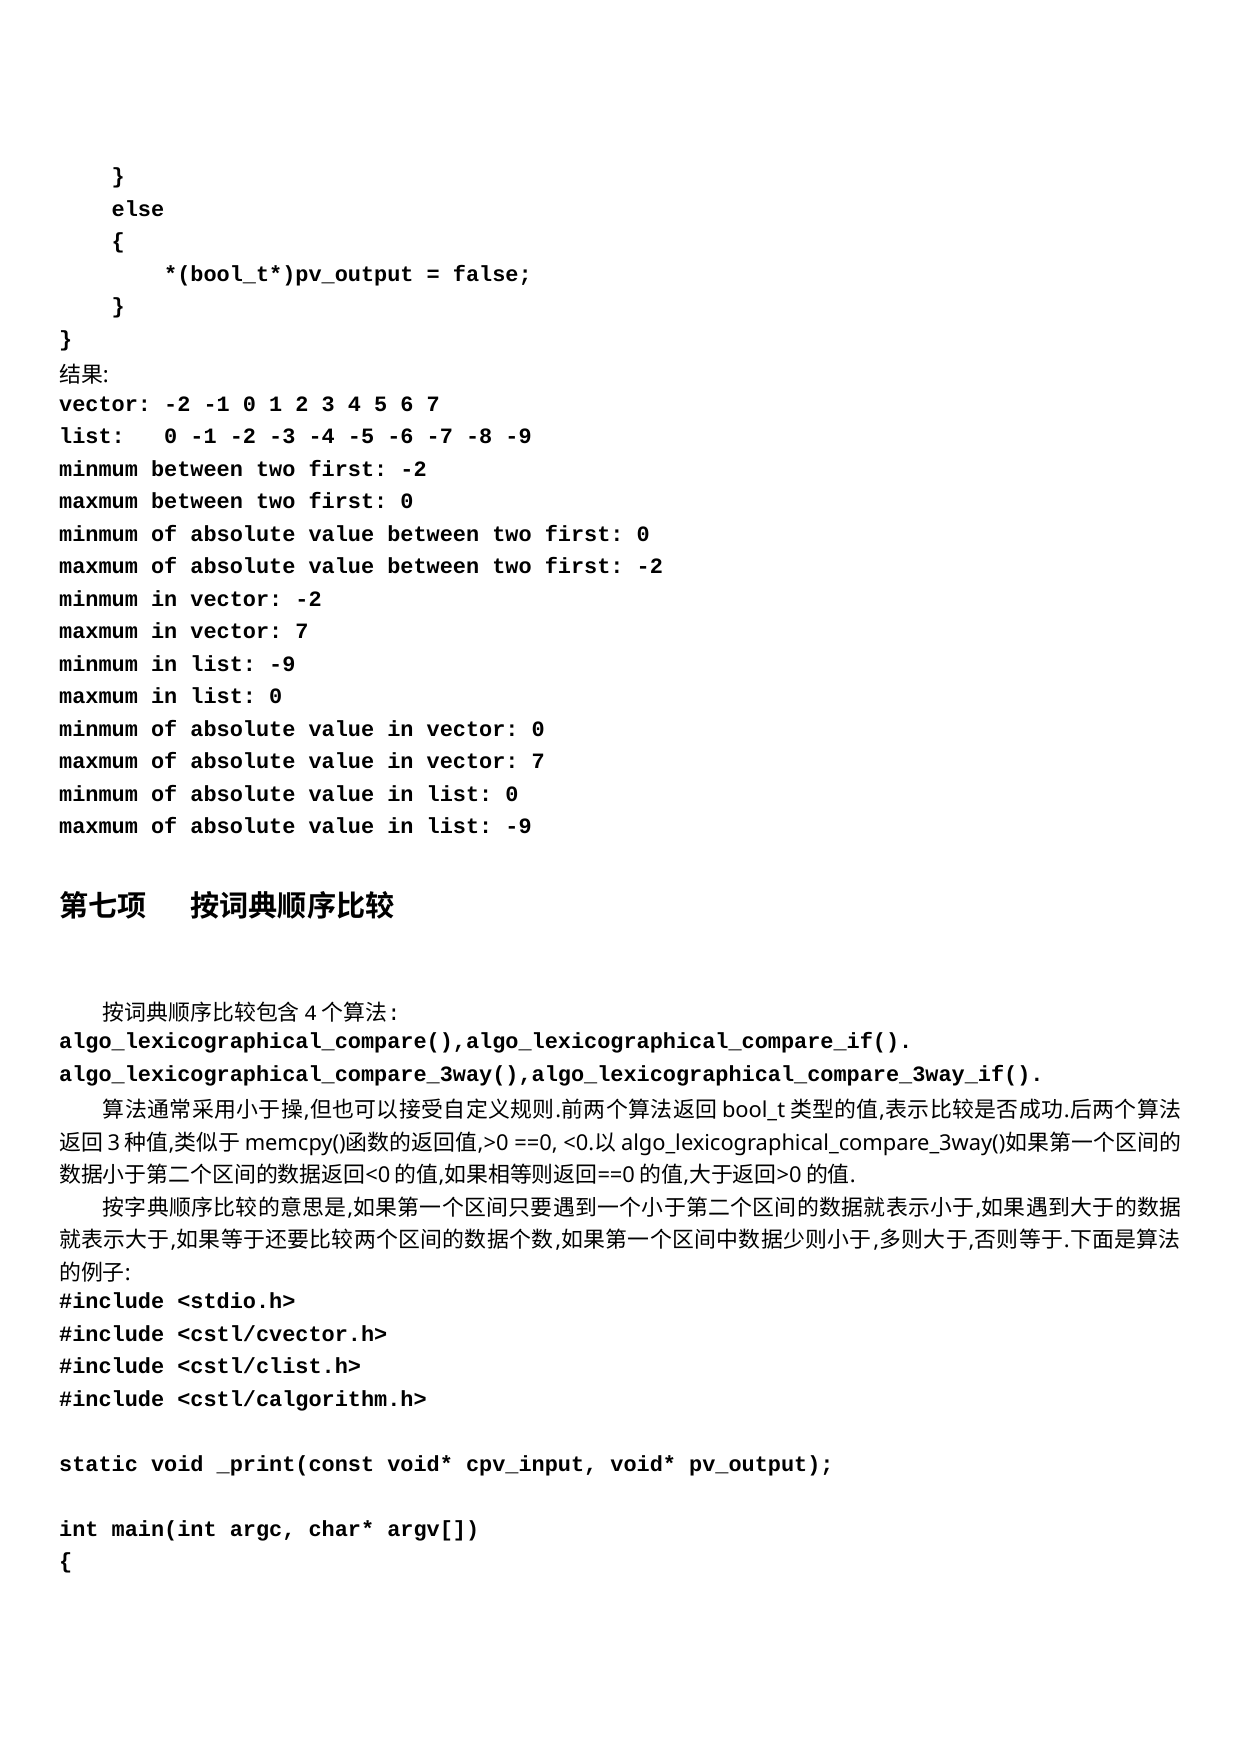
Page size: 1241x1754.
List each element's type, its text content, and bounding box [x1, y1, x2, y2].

text minmum of absolute value in vector: 0 [59, 714, 1181, 747]
subtitle 按词典顺序比较 [59, 871, 1181, 936]
text maxmum between two first: 0 [59, 487, 1181, 519]
text #include <cstl/clist.h> [59, 1352, 1181, 1384]
text maxmum of absolute value in vector: 7 [59, 747, 1181, 779]
text maxmum in vector: 7 [59, 617, 1181, 649]
text } [59, 324, 1181, 357]
text 结果: [59, 357, 1181, 389]
text 算法通常采用小于操,但也可以接受自定义规则.前两个算法返回bool_t类型的值,表示比较是否成功.后两个算法返回3种值,类似于memcpy()函数的返回值,>0 ==0, <0.以algo_lexicographical_compare_3way()如果第一个区间的数据小于第二个区间的数据返回<0的值,如果相等则返回==0的值,大于返回>0的值. [59, 1092, 1181, 1189]
text #include <cstl/cvector.h> [59, 1319, 1181, 1352]
text 按字典顺序比较的意思是,如果第一个区间只要遇到一个小于第二个区间的数据就表示小于,如果遇到大于的数据就表示大于,如果等于还要比较两个区间的数据个数,如果第一个区间中数据少则小于,多则大于,否则等于.下面是算法的例子: [59, 1189, 1181, 1287]
text minmum in list: -9 [59, 649, 1181, 682]
text list: 0 -1 -2 -3 -4 -5 -6 -7 -8 -9 [59, 422, 1181, 454]
text #include <stdio.h> [59, 1287, 1181, 1319]
text } [59, 292, 1181, 324]
text else [59, 194, 1181, 227]
text maxmum of absolute value in list: -9 [59, 812, 1181, 844]
text vector: -2 -1 0 1 2 3 4 5 6 7 [59, 389, 1181, 422]
text minmum between two first: -2 [59, 454, 1181, 487]
text algo_lexicographical_compare(),algo_lexicographical_compare_if(). [59, 1027, 1181, 1059]
text maxmum of absolute value between two first: -2 [59, 552, 1181, 584]
text minmum in vector: -2 [59, 584, 1181, 617]
text 按词典顺序比较包含4个算法: [103, 994, 1181, 1027]
text minmum of absolute value in list: 0 [59, 779, 1181, 812]
text { [59, 1547, 1181, 1579]
text static void _print(const void* cpv_input, void* pv_output); [59, 1449, 1181, 1482]
text maxmum in list: 0 [59, 682, 1181, 714]
text int main(int argc, char* argv[]) [59, 1514, 1181, 1547]
text *(bool_t*)pv_output = false; [59, 259, 1181, 292]
text } [59, 162, 1181, 194]
text minmum of absolute value between two first: 0 [59, 519, 1181, 552]
text { [59, 227, 1181, 259]
text #include <cstl/calgorithm.h> [59, 1384, 1181, 1417]
text algo_lexicographical_compare_3way(),algo_lexicographical_compare_3way_if(). [59, 1059, 1181, 1092]
